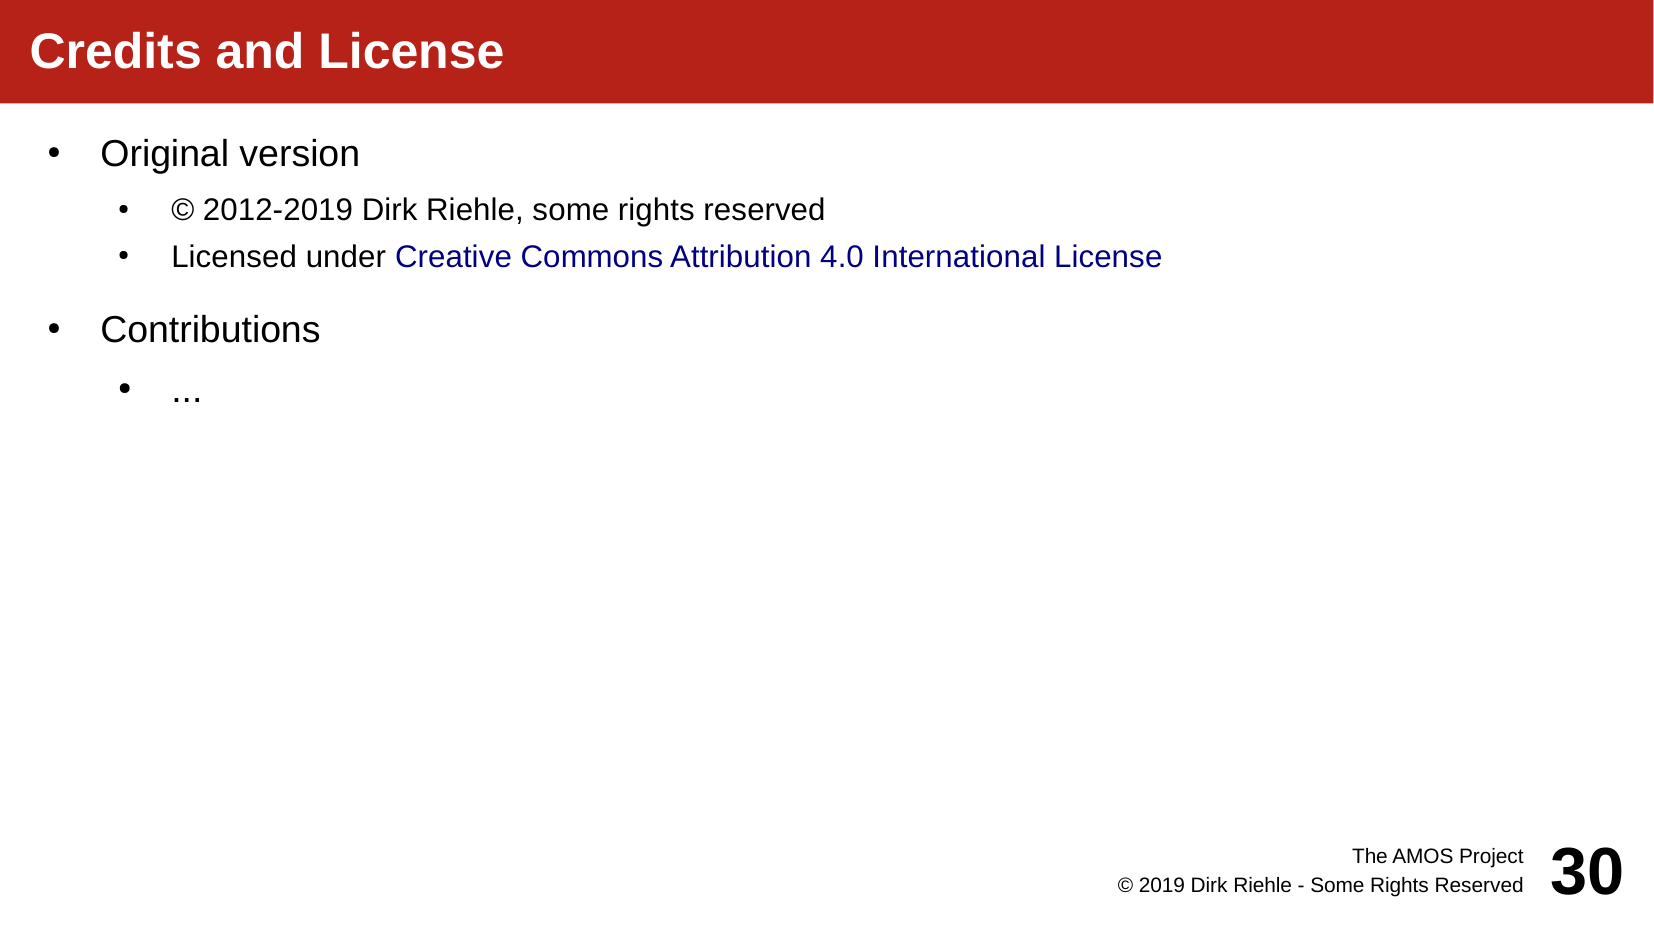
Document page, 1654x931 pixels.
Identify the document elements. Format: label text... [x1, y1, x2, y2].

title Credits and License [0, 0, 1654, 104]
list Original version © 2012-2019 Dirk Riehle, some rights reserved Licensed under Creative Commons Attribution 4.0 International License Contributions ... [29, 132, 1625, 798]
